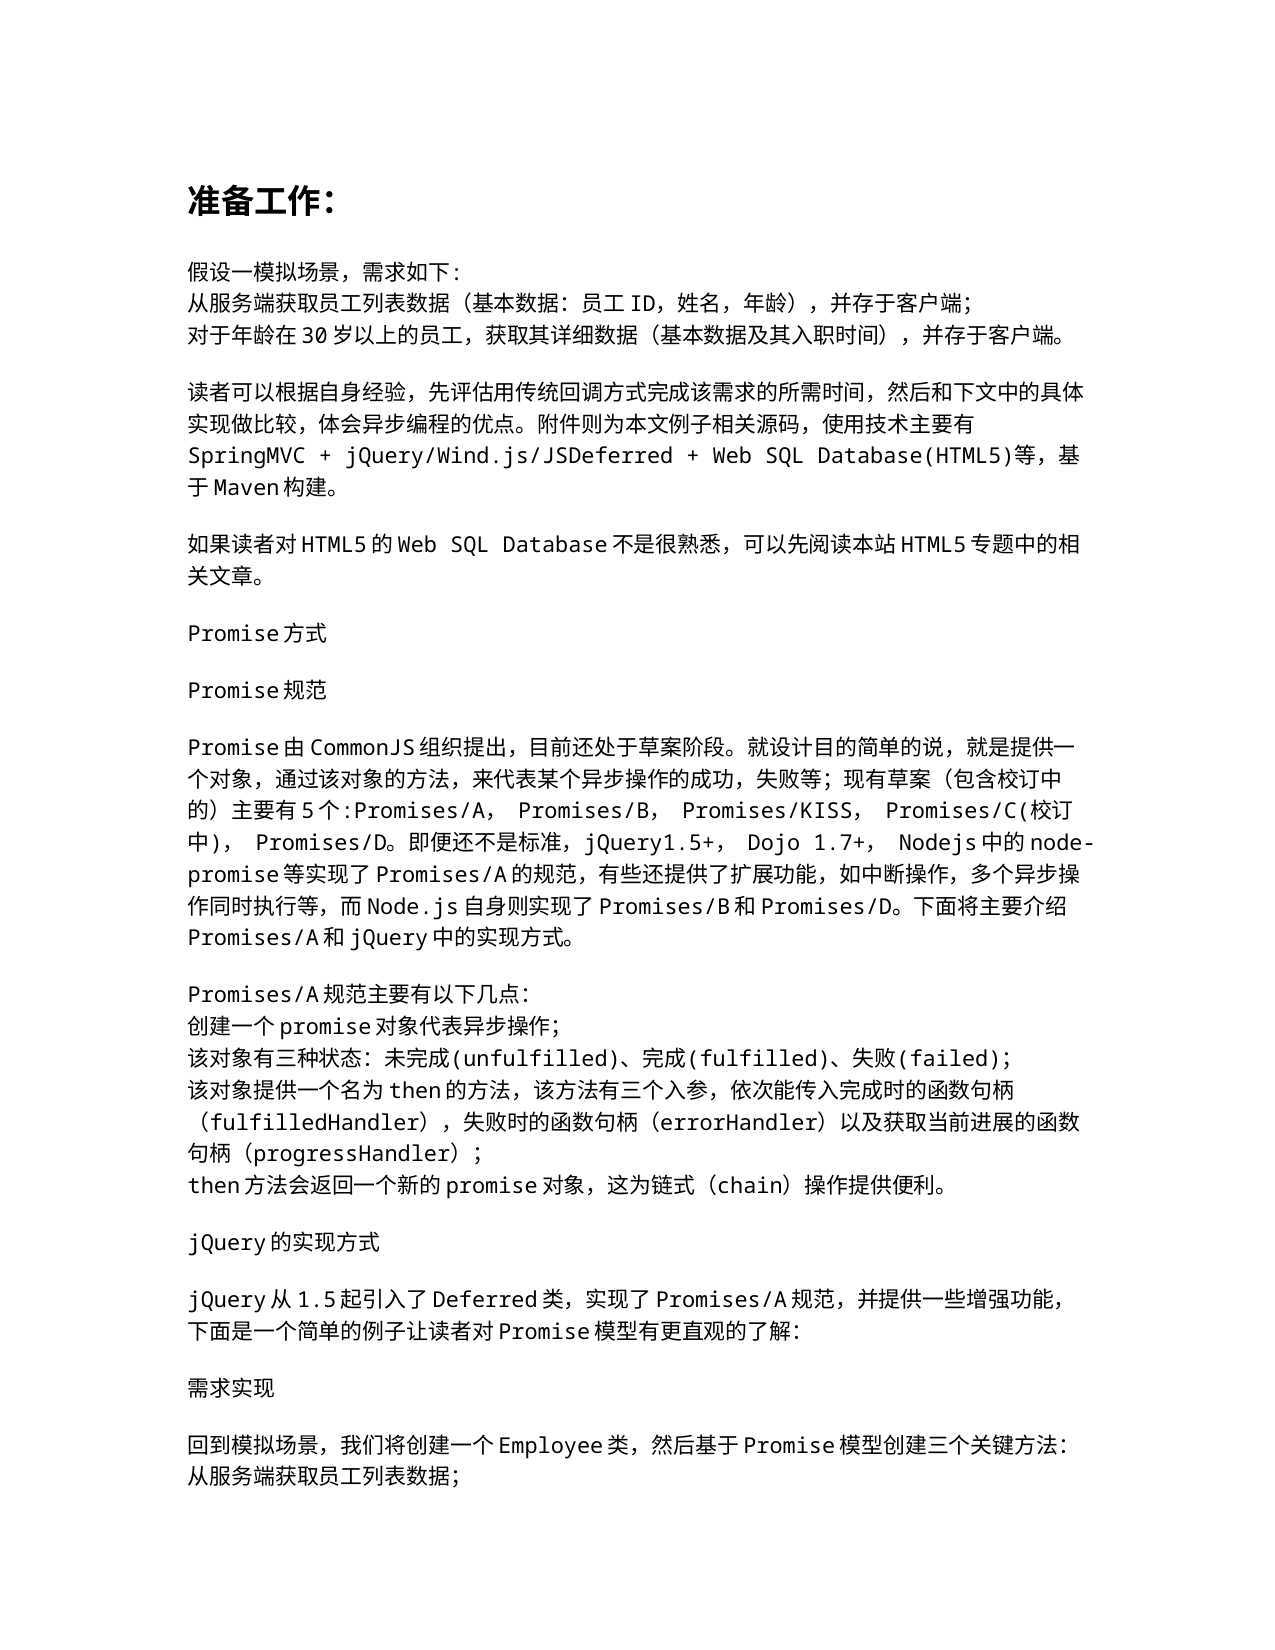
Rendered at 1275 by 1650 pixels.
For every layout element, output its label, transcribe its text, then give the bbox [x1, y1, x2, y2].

text Promise由CommonJS组织提出，目前还处于草案阶段。就设计目的简单的说，就是提供一个对象，通过该对象的方法，来代表某个异步操作的成功，失败等；现有草案（包含校订中的）主要有5个:Promises/A， Promises/B， Promises/KISS， Promises/C(校订中)， Promises/D。即便还不是标准，jQuery1.5+， Dojo 1.7+， Nodejs中的node-promise等实现了Promises/A的规范，有些还提供了扩展功能，如中断操作，多个异步操作同时执行等，而Node.js自身则实现了Promises/B和Promises/D。下面将主要介绍Promises/A和jQuery中的实现方式。 [187, 730, 1097, 952]
text 从服务端获取员工列表数据（基本数据：员工ID，姓名，年龄），并存于客户端； [187, 286, 1097, 318]
text 该对象有三种状态：未完成(unfulfilled)、完成(fulfilled)、失败(failed)； [187, 1041, 1097, 1073]
text 如果读者对HTML5的Web SQL Database不是很熟悉，可以先阅读本站HTML5专题中的相关文章。 [187, 527, 1097, 591]
text Promises/A规范主要有以下几点： [187, 977, 1097, 1009]
text 创建一个promise对象代表异步操作； [187, 1009, 1097, 1041]
text 对于年龄在30岁以上的员工，获取其详细数据（基本数据及其入职时间），并存于客户端。 [187, 318, 1097, 350]
text 读者可以根据自身经验，先评估用传统回调方式完成该需求的所需时间，然后和下文中的具体实现做比较，体会异步编程的优点。附件则为本文例子相关源码，使用技术主要有SpringMVC + jQuery/Wind.js/JSDeferred + Web SQL Database(HTML5)等，基于Maven构建。 [187, 375, 1097, 502]
text jQuery从1.5起引入了Deferred类，实现了Promises/A规范，并提供一些增强功能，下面是一个简单的例子让读者对Promise模型有更直观的了解： [187, 1282, 1097, 1346]
text Promise规范 [187, 673, 1097, 705]
text 需求实现 [187, 1371, 1097, 1402]
text 该对象提供一个名为then的方法，该方法有三个入参，依次能传入完成时的函数句柄（fulfilledHandler），失败时的函数句柄（errorHandler）以及获取当前进展的函数句柄（progressHandler）； [187, 1073, 1097, 1168]
text 假设一模拟场景，需求如下: [187, 255, 1097, 286]
subtitle 准备工作： [187, 175, 1097, 223]
text then方法会返回一个新的promise对象，这为链式（chain）操作提供便利。 [187, 1168, 1097, 1200]
text 从服务端获取员工列表数据； [187, 1459, 1097, 1491]
text Promise方式 [187, 616, 1097, 648]
text 回到模拟场景，我们将创建一个Employee类，然后基于Promise模型创建三个关键方法： [187, 1428, 1097, 1459]
text jQuery的实现方式 [187, 1225, 1097, 1257]
